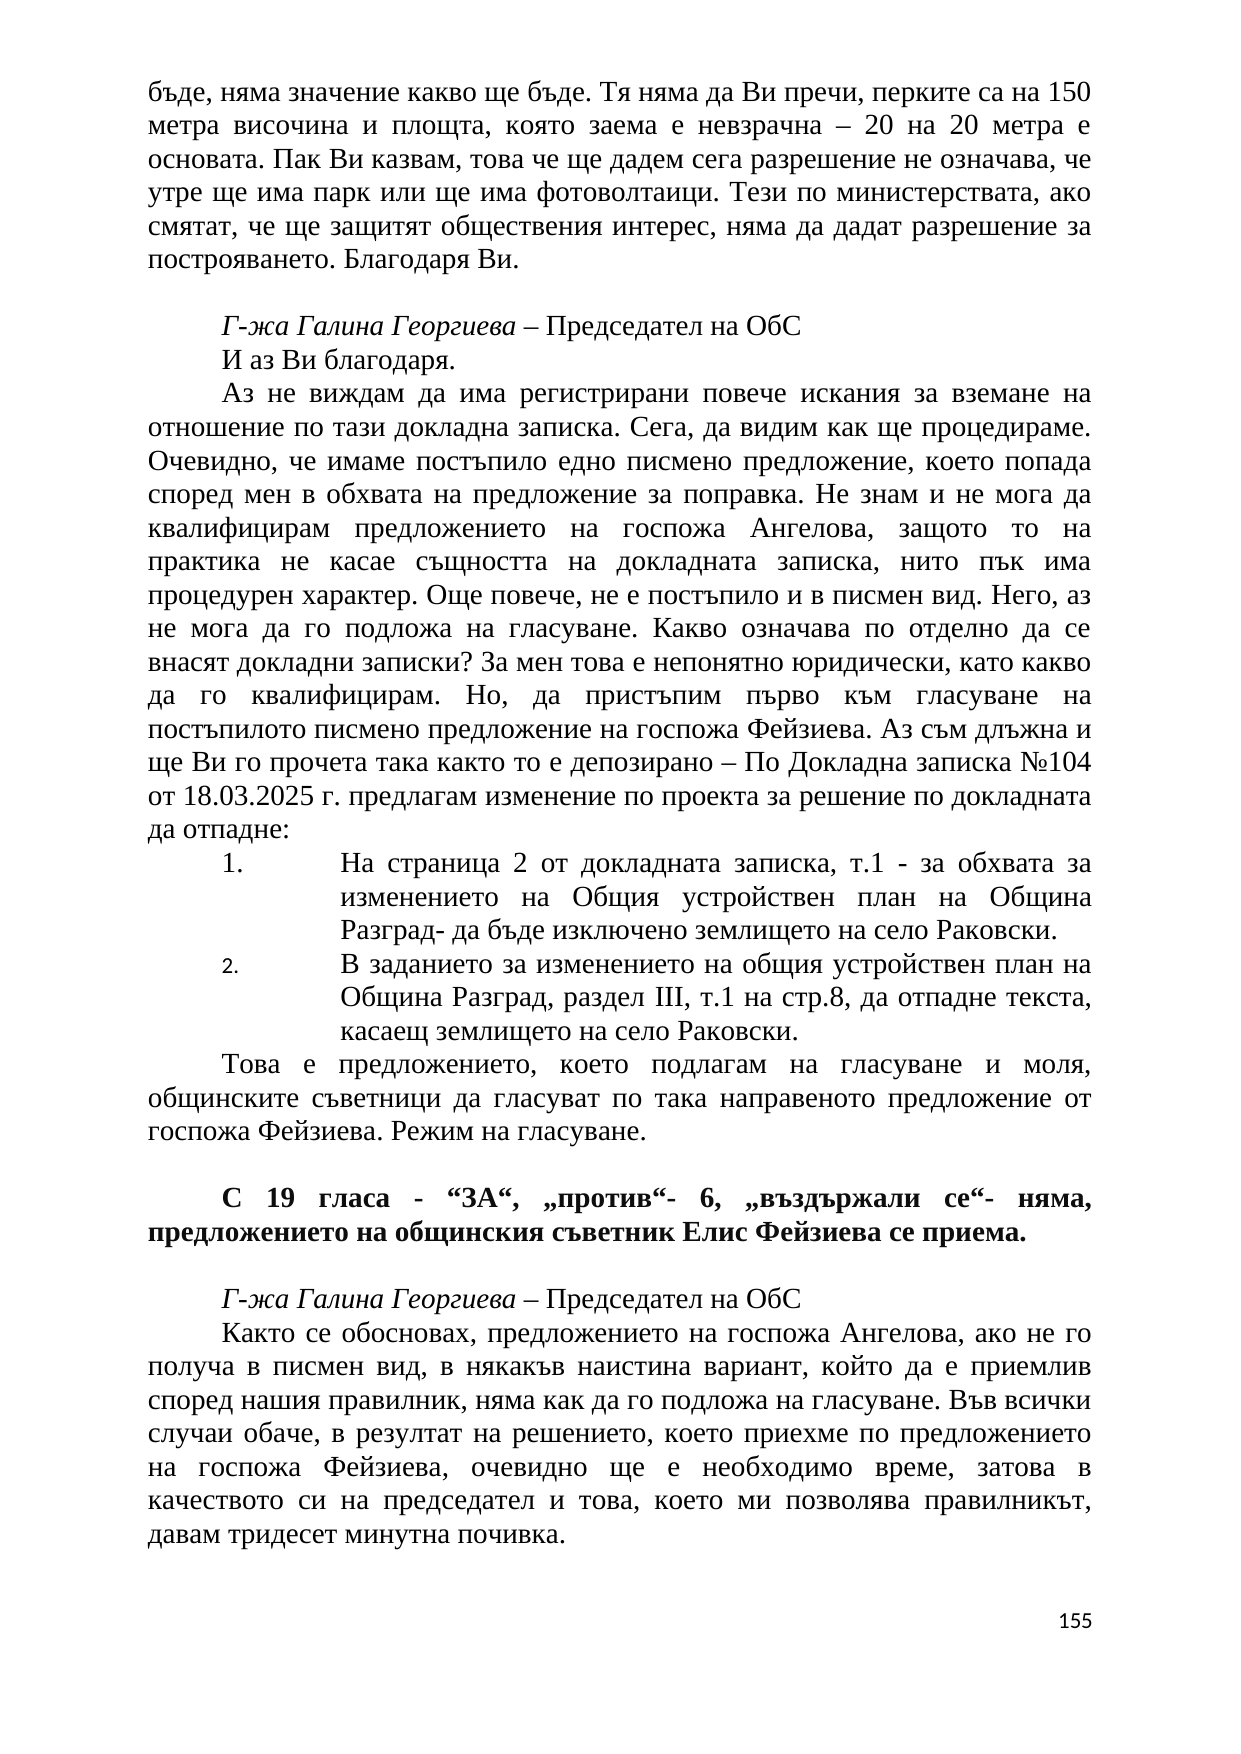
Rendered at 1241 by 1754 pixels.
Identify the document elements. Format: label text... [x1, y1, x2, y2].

text Г-жа Галина Георгиева – Председател на ОбС [148, 308, 1093, 342]
text Г-жа Галина Георгиева – Председател на ОбС [148, 1281, 1093, 1315]
list В заданието за изменението на общия устройствен план на Община Разград, раздел III, т.1 на стр.8, да отпадне текста, касаещ землището на село Раковски. [221, 946, 1093, 1046]
list Това е предложението, което подлагам на гласуване и моля, общинските съветници да гласуват по така направеното предложение от госпожа Фейзиева. Режим на гласуване. [148, 1046, 1093, 1147]
text С 19 гласа - “ЗА“, „против“- 6, „въздържали се“- няма, предложението на общинския съветник Елис Фейзиева се приема. [148, 1181, 1093, 1248]
list бъде, няма значение какво ще бъде. Тя няма да Ви пречи, перките са на 150 метра височина и площта, която заема е невзрачна – 20 на 20 метра е основата. Пак Ви казвам, това че ще дадем сега разрешение не означава, че утре ще има парк или ще има фотоволтаици. Тези по министерствата, ако смятат, че ще защитят обществения интерес, няма да дадат разрешение за построяването. Благодаря Ви. [148, 74, 1093, 275]
list На страница 2 от докладната записка, т.1 - за обхвата за изменението на Общия устройствен план на Община Разград- да бъде изключено землището на село Раковски. [221, 845, 1093, 946]
list Както се обосновах, предложението на госпожа Ангелова, ако не го получа в писмен вид, в някакъв наистина вариант, който да е приемлив според нашия правилник, няма как да го подложа на гласуване. Във всички случаи обаче, в резултат на решението, което приехме по предложението на госпожа Фейзиева, очевидно ще е необходимо време, затова в качеството си на председател и това, което ми позволява правилникът, давам тридесет минутна почивка. [148, 1315, 1093, 1549]
list И аз Ви благодаря. [148, 342, 1093, 376]
list Аз не виждам да има регистрирани повече искания за вземане на отношение по тази докладна записка. Сега, да видим как ще процедираме. Очевидно, че имаме постъпило едно писмено предложение, което попада според мен в обхвата на предложение за поправка. Не знам и не мога да квалифицирам предложението на госпожа Ангелова, защото то на практика не касае същността на докладната записка, нито пък има процедурен характер. Още повече, не е постъпило и в писмен вид. Него, аз не мога да го подложа на гласуване. Какво означава по отделно да се внасят докладни записки? За мен това е непонятно юридически, като какво да го квалифицирам. Но, да пристъпим първо към гласуване на постъпилото писмено предложение на госпожа Фейзиева. Аз съм длъжна и ще Ви го прочета така както то е депозирано – По Докладна записка №104 от 18.03.2025 г. предлагам изменение по проекта за решение по докладната да отпадне: [148, 376, 1093, 845]
